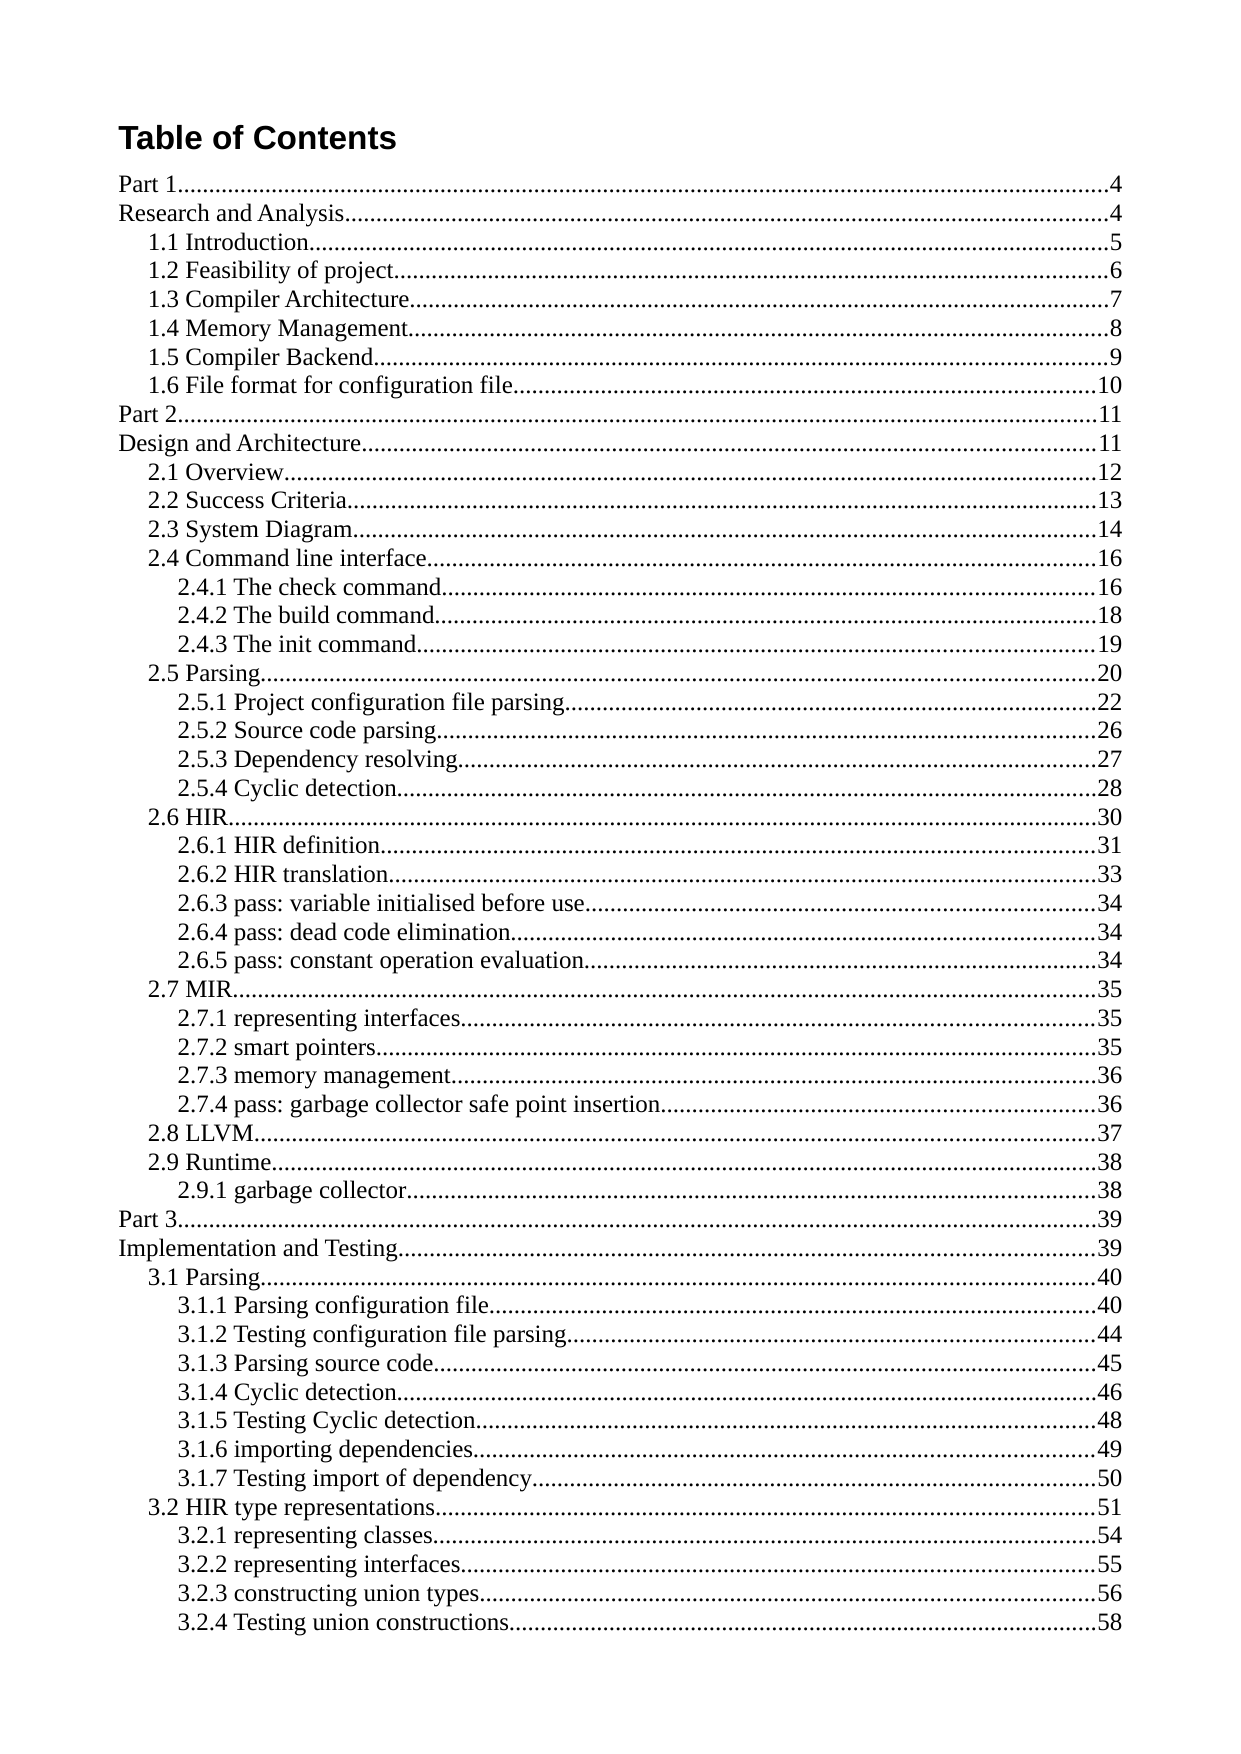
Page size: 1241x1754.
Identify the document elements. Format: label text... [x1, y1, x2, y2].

text 3.2 HIR type representations 51 [148, 1492, 1122, 1520]
text 2.7.2 smart pointers 35 [177, 1032, 1122, 1060]
text 3.1.5 Testing Cyclic detection 48 [177, 1405, 1122, 1434]
text 2.1 Overview 12 [148, 457, 1122, 485]
text 2.6.2 HIR translation 33 [177, 859, 1122, 888]
text 1.1 Introduction 5 [148, 227, 1122, 255]
text 2.5.3 Dependency resolving 27 [177, 744, 1122, 773]
text Part 2 11 [118, 399, 1122, 428]
text 2.6.3 pass: variable initialised before use 34 [177, 888, 1122, 917]
text 2.7.3 memory management 36 [177, 1060, 1122, 1089]
text 1.3 Compiler Architecture 7 [148, 284, 1122, 313]
text Part 1 4 [118, 169, 1122, 198]
text 2.5.1 Project configuration file parsing 22 [177, 687, 1122, 715]
text 2.3 System Diagram 14 [148, 514, 1122, 543]
text 2.2 Success Criteria 13 [148, 485, 1122, 514]
text 3.1.2 Testing configuration file parsing 44 [177, 1319, 1122, 1348]
text 2.4 Command line interface 16 [148, 543, 1122, 572]
text 2.5 Parsing 20 [148, 658, 1122, 687]
text 2.4.1 The check command 16 [177, 572, 1122, 600]
text 3.2.4 Testing union constructions 58 [177, 1607, 1122, 1635]
text 2.4.3 The init command 19 [177, 629, 1122, 658]
text 1.5 Compiler Backend 9 [148, 342, 1122, 370]
text Design and Architecture 11 [118, 428, 1122, 457]
subtitle Table of Contents [118, 118, 1122, 157]
text 1.2 Feasibility of project 6 [148, 255, 1122, 284]
text 3.1 Parsing 40 [148, 1262, 1122, 1290]
text 2.6.4 pass: dead code elimination 34 [177, 917, 1122, 945]
text 1.6 File format for configuration file 10 [148, 370, 1122, 399]
text 3.1.3 Parsing source code 45 [177, 1348, 1122, 1377]
text 2.7 MIR 35 [148, 974, 1122, 1003]
text 2.6 HIR 30 [148, 802, 1122, 830]
text 2.7.1 representing interfaces 35 [177, 1003, 1122, 1032]
text 2.9 Runtime 38 [148, 1147, 1122, 1175]
text 2.5.2 Source code parsing 26 [177, 715, 1122, 744]
text 2.9.1 garbage collector 38 [177, 1175, 1122, 1204]
text 3.1.6 importing dependencies 49 [177, 1434, 1122, 1463]
text 2.7.4 pass: garbage collector safe point insertion 36 [177, 1089, 1122, 1118]
text Research and Analysis 4 [118, 198, 1122, 227]
text 3.2.2 representing interfaces 55 [177, 1549, 1122, 1578]
text 3.1.4 Cyclic detection 46 [177, 1377, 1122, 1405]
text 3.1.7 Testing import of dependency 50 [177, 1463, 1122, 1492]
text 2.4.2 The build command 18 [177, 600, 1122, 629]
text 2.5.4 Cyclic detection 28 [177, 773, 1122, 802]
text Part 3 39 [118, 1204, 1122, 1233]
text Implementation and Testing 39 [118, 1233, 1122, 1262]
text 3.2.3 constructing union types 56 [177, 1578, 1122, 1607]
text 2.6.5 pass: constant operation evaluation 34 [177, 945, 1122, 974]
text 3.2.1 representing classes 54 [177, 1520, 1122, 1549]
text 1.4 Memory Management 8 [148, 313, 1122, 342]
text 3.1.1 Parsing configuration file 40 [177, 1290, 1122, 1319]
text 2.8 LLVM 37 [148, 1118, 1122, 1147]
text 2.6.1 HIR definition 31 [177, 830, 1122, 859]
